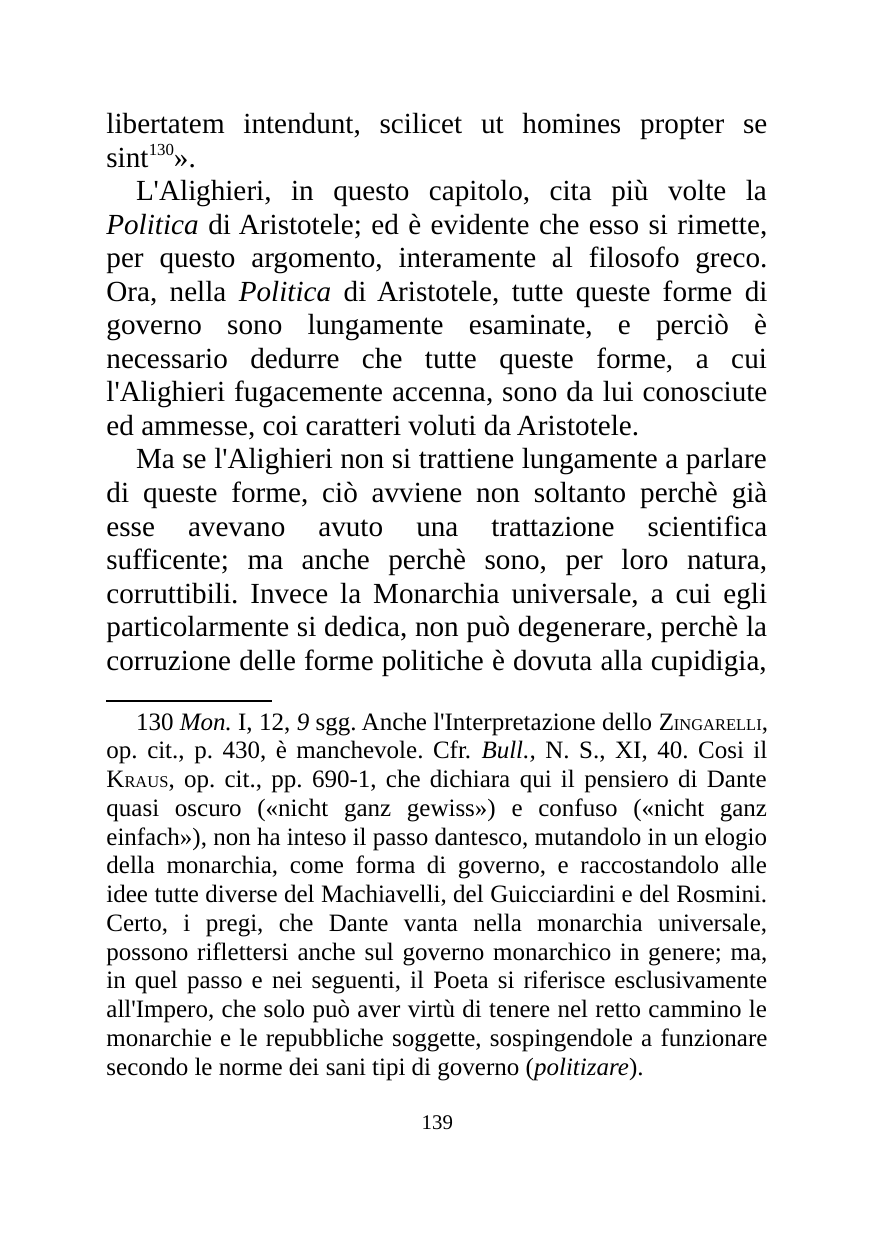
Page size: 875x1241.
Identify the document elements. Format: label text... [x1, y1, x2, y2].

text L'Alighieri, in questo capitolo, cita più volte la Politica di Aristotele; ed è evidente che esso si rimette, per questo argomento, interamente al filosofo greco. Ora, nella Politica di Aristotele, tutte queste forme di governo sono lungamente esaminate, e perciò è necessario dedurre che tutte queste forme, a cui l'Alighieri fugacemente accenna, sono da lui conosciute ed ammesse, coi caratteri voluti da Aristotele. [106, 173, 768, 442]
text libertatem intendunt, scilicet ut homines propter se sint». [106, 106, 768, 173]
text Mon. I, 12, 9 sgg. Anche l'Interpretazione dello Zingarelli, op. cit., p. 430, è manchevole. Cfr. Bull., N. S., XI, 40. Cosi il Kraus, op. cit., pp. 690-1, che dichiara qui il pensiero di Dante quasi oscuro («nicht ganz gewiss») e confuso («nicht ganz einfach»), non ha inteso il passo dantesco, mutandolo in un elogio della monarchia, come forma di governo, e raccostandolo alle idee tutte diverse del Machiavelli, del Guicciardini e del Rosmini. Certo, i pregi, che Dante vanta nella monarchia universale, possono riflettersi anche sul governo monarchico in genere; ma, in quel passo e nei seguenti, il Poeta si riferisce esclusivamente all'Impero, che solo può aver virtù di tenere nel retto cammino le monarchie e le repubbliche soggette, sospingendole a funzionare secondo le norme dei sani tipi di governo (politizare). [106, 707, 768, 1080]
text Ma se l'Alighieri non si trattiene lungamente a parlare di queste forme, ciò avviene non soltanto perchè già esse avevano avuto una trattazione scientifica sufficente; ma anche perchè sono, per loro natura, corruttibili. Invece la Monarchia universale, a cui egli particolarmente si dedica, non può degenerare, perchè la corruzione delle forme politiche è dovuta alla cupidigia, [106, 442, 768, 676]
